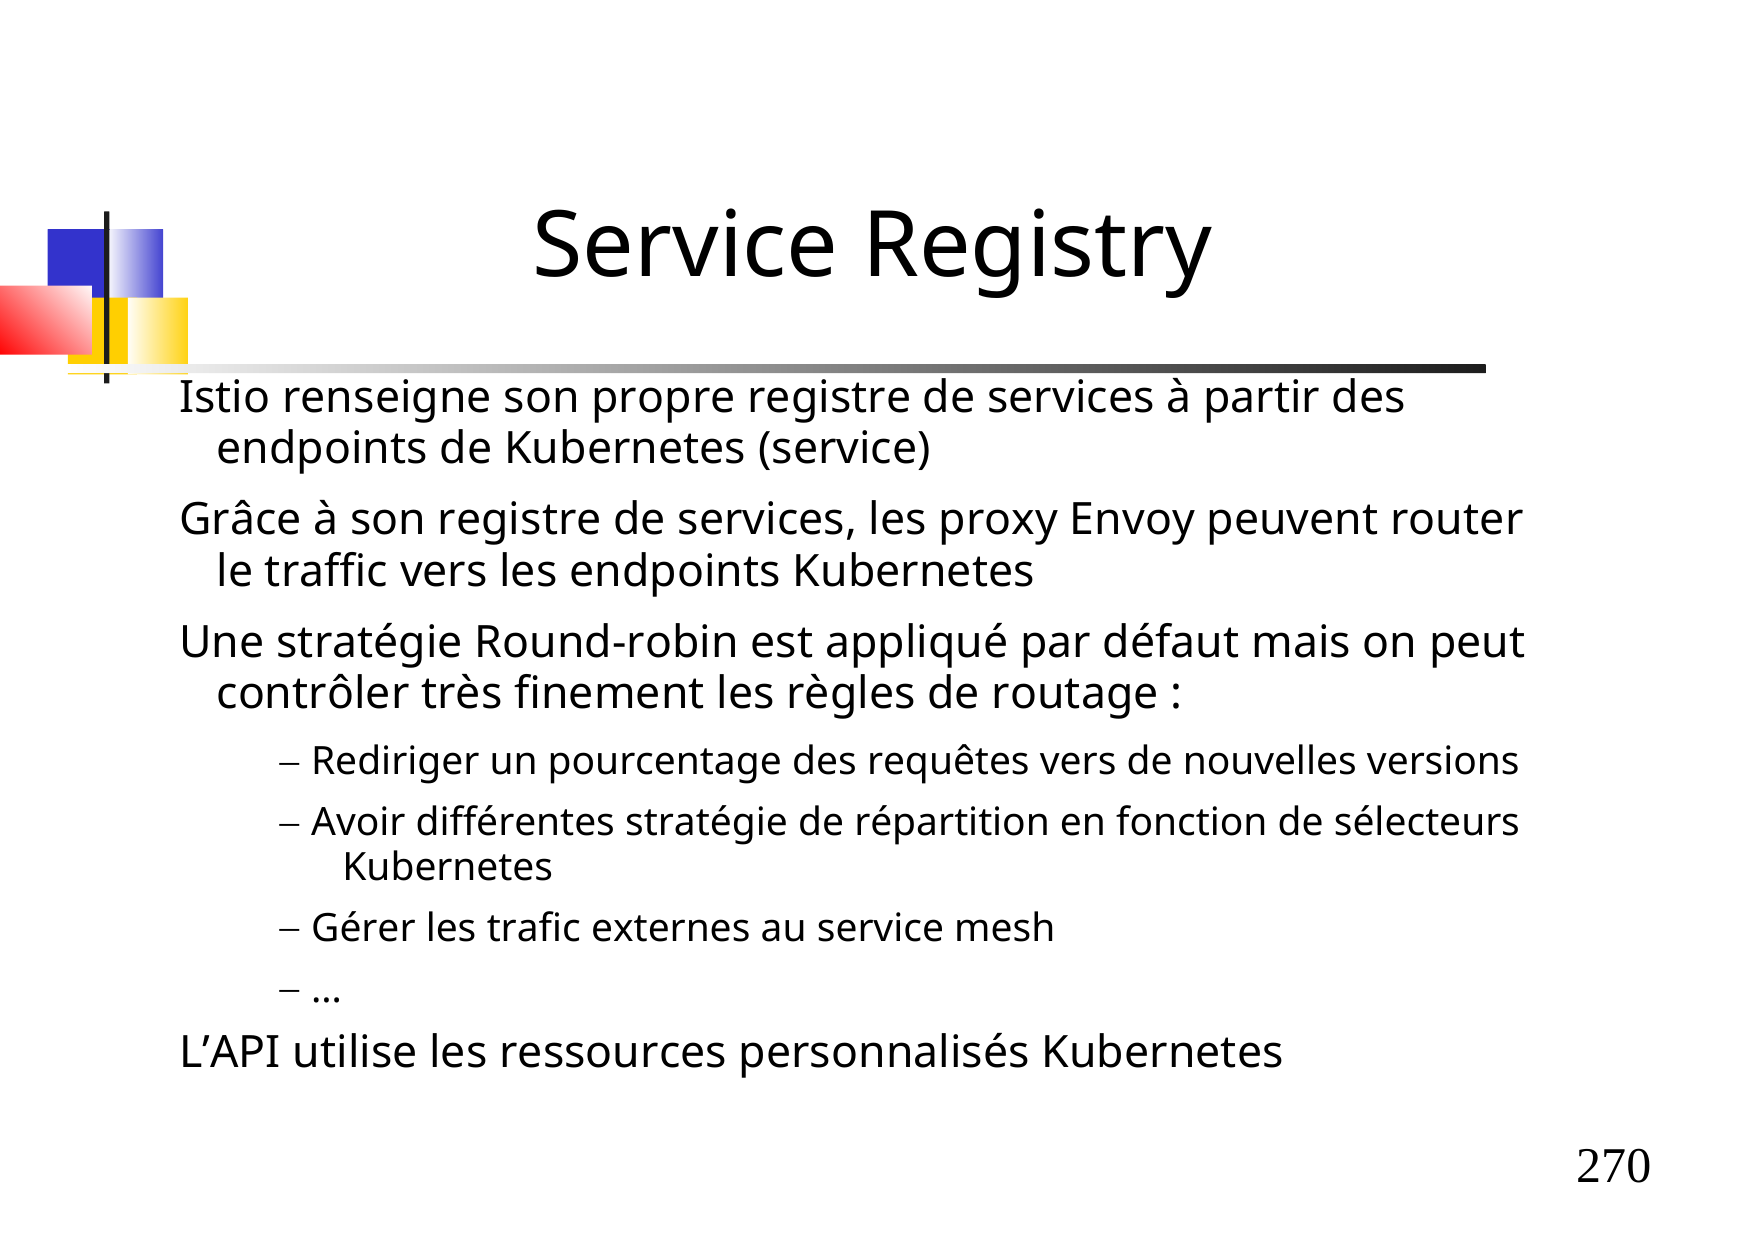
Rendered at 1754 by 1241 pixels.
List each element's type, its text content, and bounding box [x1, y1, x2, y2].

list Istio renseigne son propre registre de services à partir des endpoints de Kubernetes (service) Grâce à son registre de services, les proxy Envoy peuvent router le traffic vers les endpoints Kubernetes Une stratégie Round-robin est appliqué par défaut mais on peut contrôler très finement les règles de routage : Rediriger un pourcentage des requêtes vers de nouvelles versions Avoir différentes stratégie de répartition en fonction de sélecteurs Kubernetes Gérer les trafic externes au service mesh … L’API utilise les ressources personnalisés Kubernetes [179, 371, 1567, 1091]
title Service Registry [179, 139, 1567, 351]
